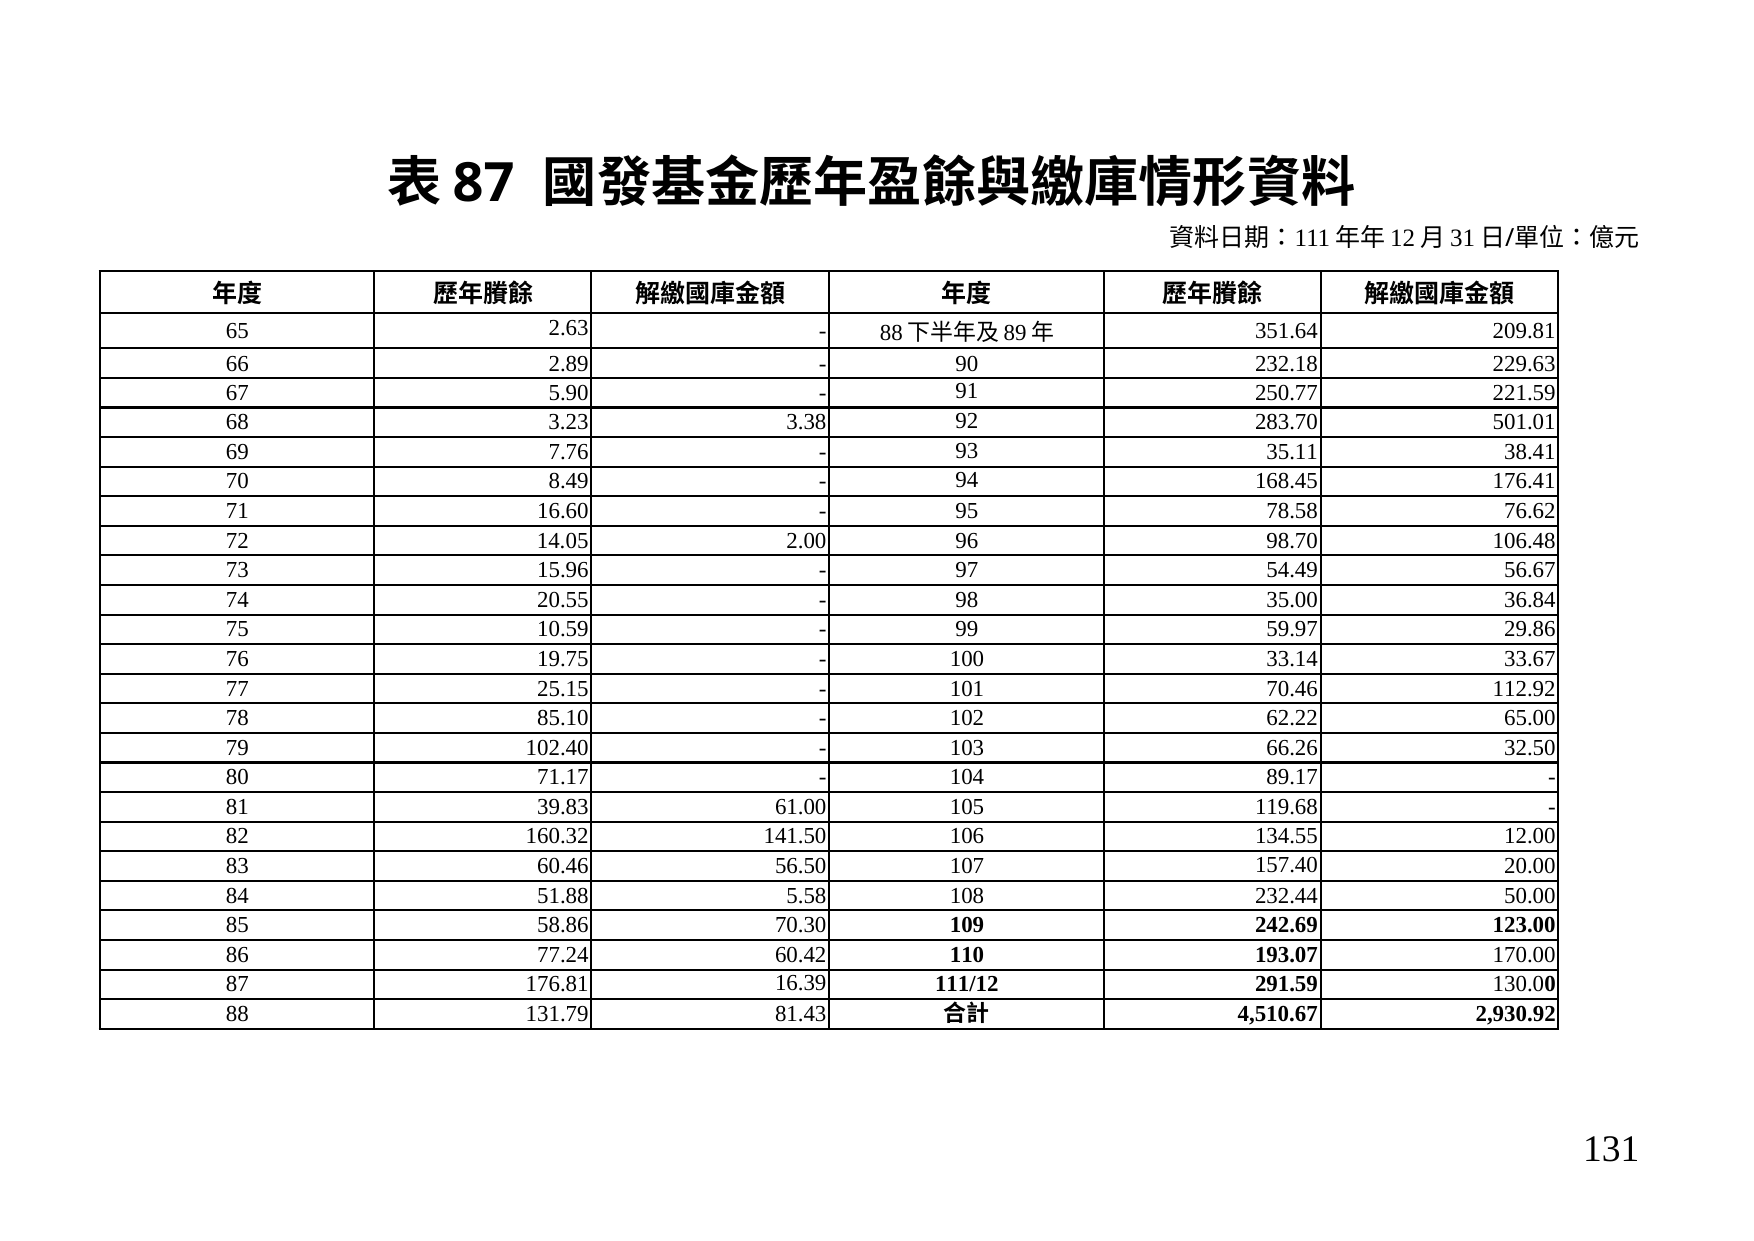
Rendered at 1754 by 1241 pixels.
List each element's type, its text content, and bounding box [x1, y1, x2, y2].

table_cell 291.59 [1105, 971, 1320, 998]
table_cell 193.07 [1105, 941, 1320, 968]
table_cell 112.92 [1322, 675, 1557, 702]
table_cell 14.05 [375, 527, 590, 554]
table_cell 33.67 [1322, 645, 1557, 673]
table_cell 108 [830, 882, 1103, 909]
table_cell 501.01 [1322, 409, 1557, 436]
table_cell 29.86 [1322, 616, 1557, 643]
table_cell - [592, 704, 828, 732]
table_cell 66.26 [1105, 734, 1320, 761]
table_cell 20.55 [375, 586, 590, 613]
table_cell 232.18 [1105, 349, 1320, 377]
table_cell 86 [101, 941, 373, 968]
table_cell - [592, 497, 828, 525]
table_cell 160.32 [375, 823, 590, 850]
table_cell - [592, 616, 828, 643]
table_cell 38.41 [1322, 438, 1557, 466]
table_cell 91 [830, 379, 1103, 406]
table_cell 2.89 [375, 349, 590, 377]
table_cell 77 [101, 675, 373, 702]
table_cell 102 [830, 704, 1103, 732]
table_cell 102.40 [375, 734, 590, 761]
table_header 解繳國庫金額 [1322, 272, 1557, 312]
table_cell 8.49 [375, 468, 590, 495]
table_cell 81 [101, 793, 373, 821]
table_cell 98 [830, 586, 1103, 613]
table_cell 70.30 [592, 911, 828, 939]
table_cell 98.70 [1105, 527, 1320, 554]
table_cell 242.69 [1105, 911, 1320, 939]
table_cell 19.75 [375, 645, 590, 673]
table_cell 75 [101, 616, 373, 643]
table_cell 12.00 [1322, 823, 1557, 850]
table_cell 56.50 [592, 852, 828, 880]
table_cell 103 [830, 734, 1103, 761]
table_cell 107 [830, 852, 1103, 880]
text 資料日期：111年年12月31日/單位：億元 [103, 218, 1639, 254]
table_cell - [592, 645, 828, 673]
table_cell - [592, 314, 828, 347]
table_cell 92 [830, 409, 1103, 436]
table_cell 7.76 [375, 438, 590, 466]
table_cell 3.38 [592, 409, 828, 436]
table_cell 283.70 [1105, 409, 1320, 436]
table_cell 2,930.92 [1322, 1000, 1557, 1028]
table_cell 93 [830, 438, 1103, 466]
table_cell 97 [830, 556, 1103, 584]
table_cell 50.00 [1322, 882, 1557, 909]
table_cell 104 [830, 764, 1103, 791]
table_cell 73 [101, 556, 373, 584]
table_cell 71 [101, 497, 373, 525]
table_cell 82 [101, 823, 373, 850]
table_cell 74 [101, 586, 373, 613]
table_cell 51.88 [375, 882, 590, 909]
table_cell 70 [101, 468, 373, 495]
table_cell 25.15 [375, 675, 590, 702]
table_cell 83 [101, 852, 373, 880]
table_cell 170.00 [1322, 941, 1557, 968]
table_cell 65 [101, 314, 373, 347]
table_header 歷年賸餘 [1105, 272, 1320, 312]
table_cell 78 [101, 704, 373, 732]
table_cell 61.00 [592, 793, 828, 821]
table_cell 250.77 [1105, 379, 1320, 406]
table_cell - [592, 556, 828, 584]
table_cell 16.60 [375, 497, 590, 525]
table_cell 131.79 [375, 1000, 590, 1028]
table_cell 76 [101, 645, 373, 673]
table_cell - [592, 734, 828, 761]
table_cell 4,510.67 [1105, 1000, 1320, 1028]
text 表87 國發基金歷年盈餘與繳庫情形資料 [103, 139, 1639, 218]
table_cell 77.24 [375, 941, 590, 968]
table_cell 39.83 [375, 793, 590, 821]
table_cell - [1322, 764, 1557, 791]
table_cell 100 [830, 645, 1103, 673]
table_cell 106.48 [1322, 527, 1557, 554]
table_cell 105 [830, 793, 1103, 821]
table_cell 87 [101, 971, 373, 998]
table_cell 221.59 [1322, 379, 1557, 406]
table_cell 5.90 [375, 379, 590, 406]
table_cell 85 [101, 911, 373, 939]
table_header 解繳國庫金額 [592, 272, 828, 312]
table_cell 3.23 [375, 409, 590, 436]
table_cell - [592, 379, 828, 406]
table_cell 54.49 [1105, 556, 1320, 584]
table_cell 176.81 [375, 971, 590, 998]
table_cell 65.00 [1322, 704, 1557, 732]
table_cell 10.59 [375, 616, 590, 643]
table_cell - [1322, 793, 1557, 821]
table_cell 229.63 [1322, 349, 1557, 377]
table_cell 141.50 [592, 823, 828, 850]
table_cell 85.10 [375, 704, 590, 732]
table_cell 33.14 [1105, 645, 1320, 673]
table_cell 合計 [830, 1000, 1103, 1028]
table_cell 134.55 [1105, 823, 1320, 850]
table_cell 2.00 [592, 527, 828, 554]
table_cell 16.39 [592, 971, 828, 998]
table_cell 59.97 [1105, 616, 1320, 643]
table_cell 88下半年及89年 [830, 314, 1103, 347]
table_cell 88 [101, 1000, 373, 1028]
table_cell 15.96 [375, 556, 590, 584]
table_cell 111/12 [830, 971, 1103, 998]
table_cell 5.58 [592, 882, 828, 909]
table_cell 110 [830, 941, 1103, 968]
table_cell 106 [830, 823, 1103, 850]
table_cell 109 [830, 911, 1103, 939]
table_cell 60.42 [592, 941, 828, 968]
table_cell 62.22 [1105, 704, 1320, 732]
table_cell 96 [830, 527, 1103, 554]
table_cell - [592, 764, 828, 791]
table_cell 32.50 [1322, 734, 1557, 761]
table_cell 35.11 [1105, 438, 1320, 466]
table_cell 130.00 [1322, 971, 1557, 998]
table_cell 72 [101, 527, 373, 554]
table_header 年度 [830, 272, 1103, 312]
table_cell 209.81 [1322, 314, 1557, 347]
table_cell 90 [830, 349, 1103, 377]
table_cell 68 [101, 409, 373, 436]
table_cell 36.84 [1322, 586, 1557, 613]
table_cell 20.00 [1322, 852, 1557, 880]
table_cell 168.45 [1105, 468, 1320, 495]
table_cell 76.62 [1322, 497, 1557, 525]
table_cell 95 [830, 497, 1103, 525]
table_cell 79 [101, 734, 373, 761]
table_header 歷年賸餘 [375, 272, 590, 312]
table_cell 101 [830, 675, 1103, 702]
table_cell 94 [830, 468, 1103, 495]
table_cell 157.40 [1105, 852, 1320, 880]
table_cell 35.00 [1105, 586, 1320, 613]
table_cell 80 [101, 764, 373, 791]
table_header 年度 [101, 272, 373, 312]
table_cell - [592, 675, 828, 702]
table_cell - [592, 349, 828, 377]
table_cell 60.46 [375, 852, 590, 880]
table_cell 123.00 [1322, 911, 1557, 939]
table_cell 119.68 [1105, 793, 1320, 821]
table_cell 70.46 [1105, 675, 1320, 702]
table_cell 69 [101, 438, 373, 466]
table_cell 84 [101, 882, 373, 909]
table_cell 78.58 [1105, 497, 1320, 525]
table_cell 351.64 [1105, 314, 1320, 347]
table_cell 56.67 [1322, 556, 1557, 584]
table_cell 2.63 [375, 314, 590, 347]
table_cell - [592, 468, 828, 495]
table_cell 67 [101, 379, 373, 406]
table_cell 71.17 [375, 764, 590, 791]
table_cell 81.43 [592, 1000, 828, 1028]
table_cell - [592, 438, 828, 466]
table_cell 176.41 [1322, 468, 1557, 495]
table_cell 99 [830, 616, 1103, 643]
table_cell - [592, 586, 828, 613]
table_cell 89.17 [1105, 764, 1320, 791]
table_cell 58.86 [375, 911, 590, 939]
table_cell 232.44 [1105, 882, 1320, 909]
table_cell 66 [101, 349, 373, 377]
